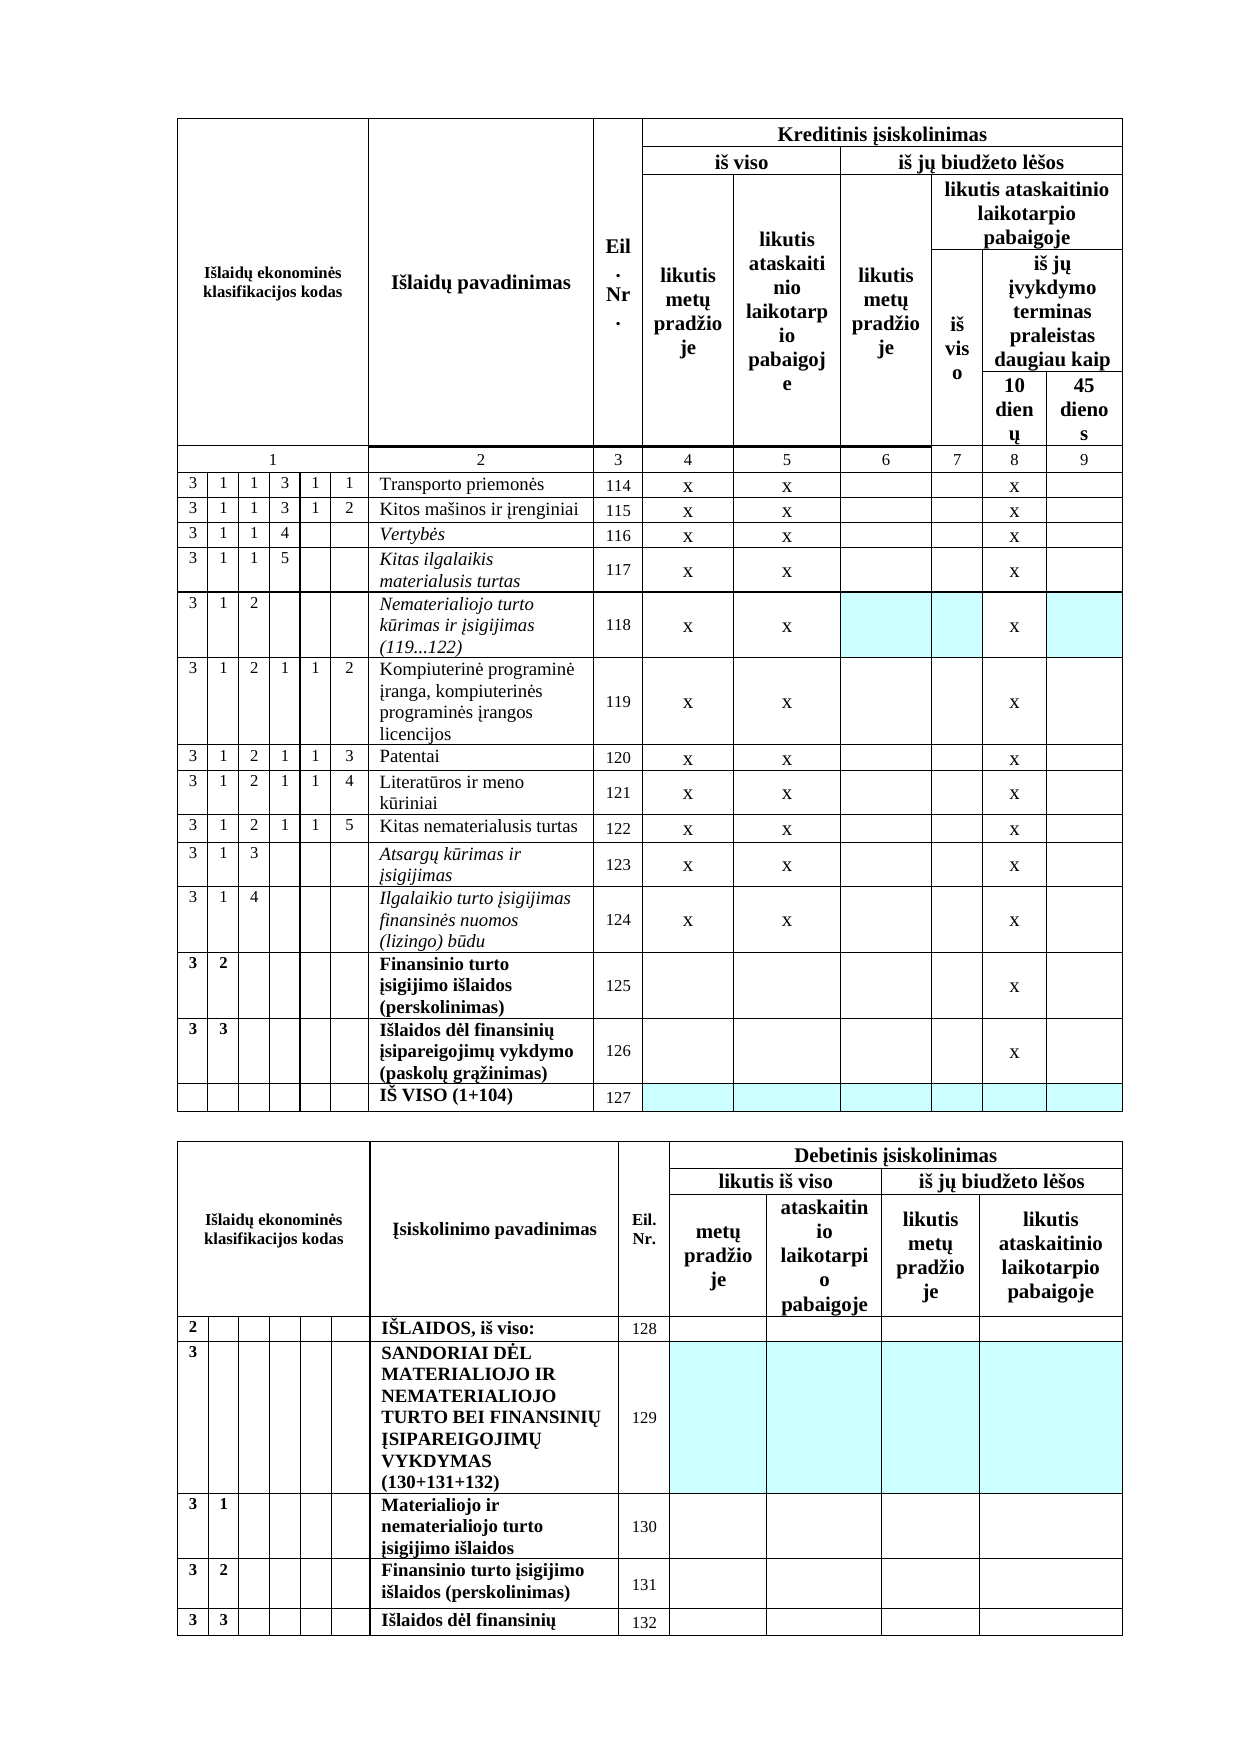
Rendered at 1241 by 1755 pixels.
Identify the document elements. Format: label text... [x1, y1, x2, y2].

table_cell [932, 771, 982, 814]
table_cell [643, 953, 733, 1017]
table_cell [882, 1317, 979, 1341]
table_cell Finansinio turto įsigijimo išlaidos (perskolinimas) [369, 953, 593, 1017]
table_cell [301, 953, 330, 1017]
table_cell [301, 1019, 330, 1083]
table_cell 45 dienos [1047, 372, 1122, 445]
table_cell [270, 887, 299, 952]
table_cell [841, 593, 931, 657]
table_cell x [734, 548, 840, 591]
table_cell x [643, 771, 733, 814]
table_cell [932, 887, 982, 952]
table_cell x [643, 473, 733, 497]
table_cell [932, 523, 982, 547]
table_cell iš viso [932, 250, 982, 445]
table_cell 3 [331, 745, 368, 769]
table_cell Kitas ilgalaikis materialusis turtas [369, 548, 593, 591]
table_cell 128 [619, 1317, 669, 1341]
table_cell [841, 887, 931, 952]
table_cell 125 [594, 953, 642, 1017]
table_cell [983, 1084, 1046, 1111]
table_cell 3 [178, 548, 207, 591]
table_cell Kompiuterinė programinė įranga, kompiuterinės programinės įrangos licencijos [369, 658, 593, 744]
table_cell 10 dienų [983, 372, 1046, 445]
table_header Eil. Nr. [619, 1142, 669, 1316]
table_cell 1 [178, 446, 368, 472]
table_cell [932, 548, 982, 591]
table_cell 1 [331, 473, 368, 497]
table_cell [331, 593, 368, 657]
table_cell 2 [239, 745, 269, 769]
table_cell 114 [594, 473, 642, 497]
table_cell 1 [301, 473, 330, 497]
table_cell [239, 1019, 269, 1083]
table_cell [841, 523, 931, 547]
table_cell [239, 1342, 269, 1493]
table_cell 124 [594, 887, 642, 952]
table_cell x [643, 498, 733, 522]
table_cell [301, 1317, 331, 1341]
table_cell 2 [331, 658, 368, 744]
table_cell Materialiojo ir nematerialiojo turto įsigijimo išlaidos [371, 1494, 618, 1558]
table_cell [331, 1019, 368, 1083]
table_cell 1 [239, 548, 269, 591]
table_cell 1 [208, 523, 238, 547]
table_cell [208, 1084, 238, 1111]
table_cell 2 [331, 498, 368, 522]
table_cell 130 [619, 1494, 669, 1558]
table_cell 3 [178, 953, 207, 1017]
table_cell [209, 1317, 238, 1341]
table_cell [882, 1342, 979, 1493]
table_cell [882, 1609, 979, 1635]
table_cell likutis ataskaitinio laikotarpio pabaigoje [932, 175, 1122, 249]
table_cell 1 [208, 887, 238, 952]
table_cell x [643, 548, 733, 591]
table_cell [239, 1084, 269, 1111]
table_cell [1047, 1019, 1122, 1083]
table_cell [178, 1084, 207, 1111]
table_cell 3 [178, 593, 207, 657]
table_cell [841, 1019, 931, 1083]
table_cell 5 [270, 548, 299, 591]
table_cell 3 [178, 523, 207, 547]
table_cell 5 [734, 448, 840, 472]
table_cell [670, 1342, 766, 1493]
table_cell [643, 1019, 733, 1083]
table_cell [270, 1084, 299, 1111]
table_cell likutis ataskaitinio laikotarpio pabaigoje [980, 1195, 1122, 1316]
table_cell [332, 1609, 369, 1635]
table_cell [301, 843, 330, 886]
table_cell 2 [369, 448, 593, 472]
table_cell 3 [270, 473, 299, 497]
table_header Išlaidų pavadinimas [369, 119, 593, 445]
table_cell [270, 1019, 299, 1083]
table_cell [932, 1084, 982, 1111]
table_cell [301, 1559, 331, 1608]
table_cell 118 [594, 593, 642, 657]
table_cell 1 [301, 815, 330, 842]
table_cell [331, 1084, 368, 1111]
table_cell [932, 1019, 982, 1083]
table_header Eil. Nr. [594, 119, 642, 445]
table_cell SANDORIAI DĖL MATERIALIOJO IR NEMATERIALIOJO TURTO BEI FINANSINIŲ ĮSIPAREIGOJIMŲ VYKDYMAS (130+131+132) [371, 1342, 618, 1493]
table_cell [1047, 593, 1122, 657]
table_cell x [983, 1019, 1046, 1083]
table_cell [670, 1317, 766, 1341]
table_cell Atsargų kūrimas ir įsigijimas [369, 843, 593, 886]
table_cell [270, 1559, 300, 1608]
table_cell [239, 953, 269, 1017]
table_cell 3 [178, 1609, 208, 1635]
table_cell 3 [178, 1342, 208, 1493]
table_cell x [734, 473, 840, 497]
table_cell IŠLAIDOS, iš viso: [371, 1317, 618, 1341]
table_cell [332, 1342, 369, 1493]
table_cell [270, 843, 299, 886]
table_cell [1047, 1084, 1122, 1111]
table_header Išlaidų ekonominės klasifikacijos kodas [178, 1142, 369, 1316]
table_cell 123 [594, 843, 642, 886]
table_cell [270, 593, 299, 657]
table_cell 1 [208, 548, 238, 591]
table_cell 1 [301, 658, 330, 744]
table_cell 1 [270, 745, 299, 769]
table_cell [841, 473, 931, 497]
table_cell x [734, 658, 840, 744]
table_cell 1 [208, 843, 238, 886]
table_cell [734, 1084, 840, 1111]
table_cell 3 [178, 815, 207, 842]
table_cell [734, 1019, 840, 1083]
table_cell Literatūros ir meno kūriniai [369, 771, 593, 814]
table_cell Kitas nematerialusis turtas [369, 815, 593, 842]
table_cell [301, 1342, 331, 1493]
table_cell [239, 1559, 269, 1608]
table_cell x [983, 843, 1046, 886]
table_cell 2 [239, 658, 269, 744]
table_cell [841, 953, 931, 1017]
table_cell 1 [270, 658, 299, 744]
table_cell 1 [208, 498, 238, 522]
table_cell likutis metų pradžioje [841, 175, 931, 445]
table_cell Ilgalaikio turto įsigijimas finansinės nuomos (lizingo) būdu [369, 887, 593, 952]
table_cell x [643, 887, 733, 952]
table_cell x [983, 887, 1046, 952]
table_cell 2 [239, 771, 269, 814]
table_cell [301, 1609, 331, 1635]
table_cell x [643, 843, 733, 886]
table_cell Išlaidos dėl finansinių [371, 1609, 618, 1635]
table_cell [301, 887, 330, 952]
table_cell 2 [239, 815, 269, 842]
table_cell [239, 1317, 269, 1341]
table_cell 3 [178, 843, 207, 886]
table_cell x [734, 815, 840, 842]
table_cell [270, 1317, 300, 1341]
table_cell x [983, 473, 1046, 497]
table_cell 4 [331, 771, 368, 814]
table_cell x [643, 593, 733, 657]
table_cell 4 [643, 448, 733, 472]
table_cell 9 [1047, 446, 1122, 472]
table_cell [932, 815, 982, 842]
table_cell Išlaidos dėl finansinių įsipareigojimų vykdymo (paskolų grąžinimas) [369, 1019, 593, 1083]
table_cell [270, 953, 299, 1017]
table_cell [734, 953, 840, 1017]
table_cell 1 [208, 815, 238, 842]
table_cell x [983, 658, 1046, 744]
table_cell [841, 745, 931, 769]
table_cell [1047, 887, 1122, 952]
table_cell 1 [301, 771, 330, 814]
table_cell 115 [594, 498, 642, 522]
table_cell [270, 1494, 300, 1558]
table_cell iš viso [643, 147, 840, 174]
table_cell Transporto priemonės [369, 473, 593, 497]
table_cell 1 [208, 593, 238, 657]
table_cell [332, 1317, 369, 1341]
table_cell [841, 548, 931, 591]
table_cell [670, 1494, 766, 1558]
table_cell 3 [178, 1494, 208, 1558]
table_cell [301, 548, 330, 591]
table_cell 7 [932, 446, 982, 472]
table_cell ataskaitinio laikotarpio pabaigoje [767, 1195, 881, 1316]
table_cell [332, 1494, 369, 1558]
table_cell x [983, 771, 1046, 814]
table_cell [1047, 771, 1122, 814]
table_cell x [983, 815, 1046, 842]
table_header Kreditinis įsiskolinimas [643, 119, 1122, 146]
table_cell x [734, 498, 840, 522]
table_cell [882, 1559, 979, 1608]
table_cell [980, 1609, 1122, 1635]
table_cell x [734, 771, 840, 814]
table_cell x [983, 548, 1046, 591]
table_cell [331, 548, 368, 591]
table_cell 1 [208, 771, 238, 814]
table_cell [301, 1084, 330, 1111]
table_cell 4 [239, 887, 269, 952]
table_cell metų pradžioje [670, 1195, 766, 1316]
table_cell 126 [594, 1019, 642, 1083]
table_cell 3 [178, 887, 207, 952]
table_cell 1 [209, 1494, 238, 1558]
table_cell [767, 1342, 881, 1493]
table_cell 131 [619, 1559, 669, 1608]
table_cell [301, 1494, 331, 1558]
table_cell 3 [178, 658, 207, 744]
table_cell [1047, 953, 1122, 1017]
table_cell likutis ataskaitinio laikotarpio pabaigoje [734, 175, 840, 445]
table_header Debetinis įsiskolinimas [670, 1142, 1122, 1168]
table_cell 3 [239, 843, 269, 886]
table_cell 3 [208, 1019, 238, 1083]
table_cell [980, 1317, 1122, 1341]
table_cell 4 [270, 523, 299, 547]
table_cell [670, 1559, 766, 1608]
table_cell 3 [209, 1609, 238, 1635]
table_cell [841, 498, 931, 522]
table_cell [331, 887, 368, 952]
table_cell [209, 1342, 238, 1493]
table_cell 1 [239, 523, 269, 547]
table_cell Nematerialiojo turto kūrimas ir įsigijimas (119...122) [369, 593, 593, 657]
table_cell [767, 1609, 881, 1635]
table_cell [767, 1559, 881, 1608]
table_cell 6 [841, 448, 931, 472]
table_cell 1 [239, 498, 269, 522]
table_cell x [734, 593, 840, 657]
table_cell x [983, 498, 1046, 522]
table_cell 117 [594, 548, 642, 591]
table_cell 3 [178, 473, 207, 497]
table_cell [932, 843, 982, 886]
table_cell x [734, 887, 840, 952]
table_cell Finansinio turto įsigijimo išlaidos (perskolinimas) [371, 1559, 618, 1608]
table_cell [980, 1494, 1122, 1558]
table_cell [331, 523, 368, 547]
table_cell [270, 1609, 300, 1635]
table_cell 119 [594, 658, 642, 744]
table_cell 1 [270, 815, 299, 842]
table_cell [301, 593, 330, 657]
table_cell 132 [619, 1609, 669, 1635]
table_cell 2 [208, 953, 238, 1017]
table_cell 116 [594, 523, 642, 547]
table_cell 121 [594, 771, 642, 814]
table_cell [882, 1494, 979, 1558]
table_cell x [643, 658, 733, 744]
table_cell [239, 1609, 269, 1635]
table_cell [1047, 745, 1122, 769]
table_cell [841, 843, 931, 886]
table_cell 3 [178, 745, 207, 769]
table_cell [841, 1084, 931, 1111]
table_cell x [643, 745, 733, 769]
table_cell [331, 843, 368, 886]
table_cell [932, 498, 982, 522]
table_cell [1047, 548, 1122, 591]
table_cell [1047, 815, 1122, 842]
table_cell 3 [178, 1559, 208, 1608]
table_cell x [734, 523, 840, 547]
table_cell 1 [208, 745, 238, 769]
table_cell 1 [301, 498, 330, 522]
table_cell 2 [178, 1317, 208, 1341]
table_cell 127 [594, 1084, 642, 1111]
table_cell 3 [594, 448, 642, 472]
table_cell 1 [239, 473, 269, 497]
table_cell 5 [331, 815, 368, 842]
table_cell [767, 1494, 881, 1558]
table_cell [932, 658, 982, 744]
table_cell 3 [178, 498, 207, 522]
table_cell x [983, 745, 1046, 769]
table_cell [1047, 658, 1122, 744]
table_cell [932, 593, 982, 657]
table_cell x [983, 953, 1046, 1017]
table_cell 122 [594, 815, 642, 842]
table_cell [270, 1342, 300, 1493]
table_cell [1047, 843, 1122, 886]
table_cell x [983, 593, 1046, 657]
table_cell [331, 953, 368, 1017]
table_cell iš jų biudžeto lėšos [882, 1169, 1122, 1194]
table_cell [980, 1559, 1122, 1608]
table_cell x [643, 815, 733, 842]
table_cell [841, 658, 931, 744]
table_cell [332, 1559, 369, 1608]
table_cell Kitos mašinos ir įrenginiai [369, 498, 593, 522]
table_cell 3 [270, 498, 299, 522]
table_cell [670, 1609, 766, 1635]
table_cell 2 [239, 593, 269, 657]
table_cell 3 [178, 771, 207, 814]
table_cell 1 [208, 658, 238, 744]
table_cell [932, 745, 982, 769]
table_cell 8 [983, 446, 1046, 472]
table_cell [643, 1084, 733, 1111]
table_cell IŠ VISO (1+104) [369, 1084, 593, 1111]
table_cell iš jų biudžeto lėšos [841, 147, 1122, 174]
table_cell [767, 1317, 881, 1341]
table_cell [841, 815, 931, 842]
table_cell 3 [178, 1019, 207, 1083]
table_cell x [983, 523, 1046, 547]
table_cell iš jų įvykdymo terminas praleistas daugiau kaip [983, 250, 1122, 371]
table_cell x [643, 523, 733, 547]
table_cell [1047, 473, 1122, 497]
table_cell likutis metų pradžioje [882, 1195, 979, 1316]
table_cell [841, 771, 931, 814]
table_header Išlaidų ekonominės klasifikacijos kodas [178, 119, 368, 445]
table_cell likutis metų pradžioje [643, 175, 733, 445]
table_cell [932, 953, 982, 1017]
table_cell x [734, 745, 840, 769]
table_cell [1047, 498, 1122, 522]
table_cell 1 [208, 473, 238, 497]
table_cell [301, 523, 330, 547]
table_cell x [734, 843, 840, 886]
table_cell [1047, 523, 1122, 547]
table_cell 1 [301, 745, 330, 769]
table_cell [980, 1342, 1122, 1493]
table_header Įsiskolinimo pavadinimas [371, 1142, 618, 1316]
table_cell Patentai [369, 745, 593, 769]
table_cell [239, 1494, 269, 1558]
table_cell 1 [270, 771, 299, 814]
table_cell likutis iš viso [670, 1169, 881, 1194]
table_cell 2 [209, 1559, 238, 1608]
table_cell Vertybės [369, 523, 593, 547]
table_cell [932, 473, 982, 497]
table_cell 120 [594, 745, 642, 769]
table_cell 129 [619, 1342, 669, 1493]
